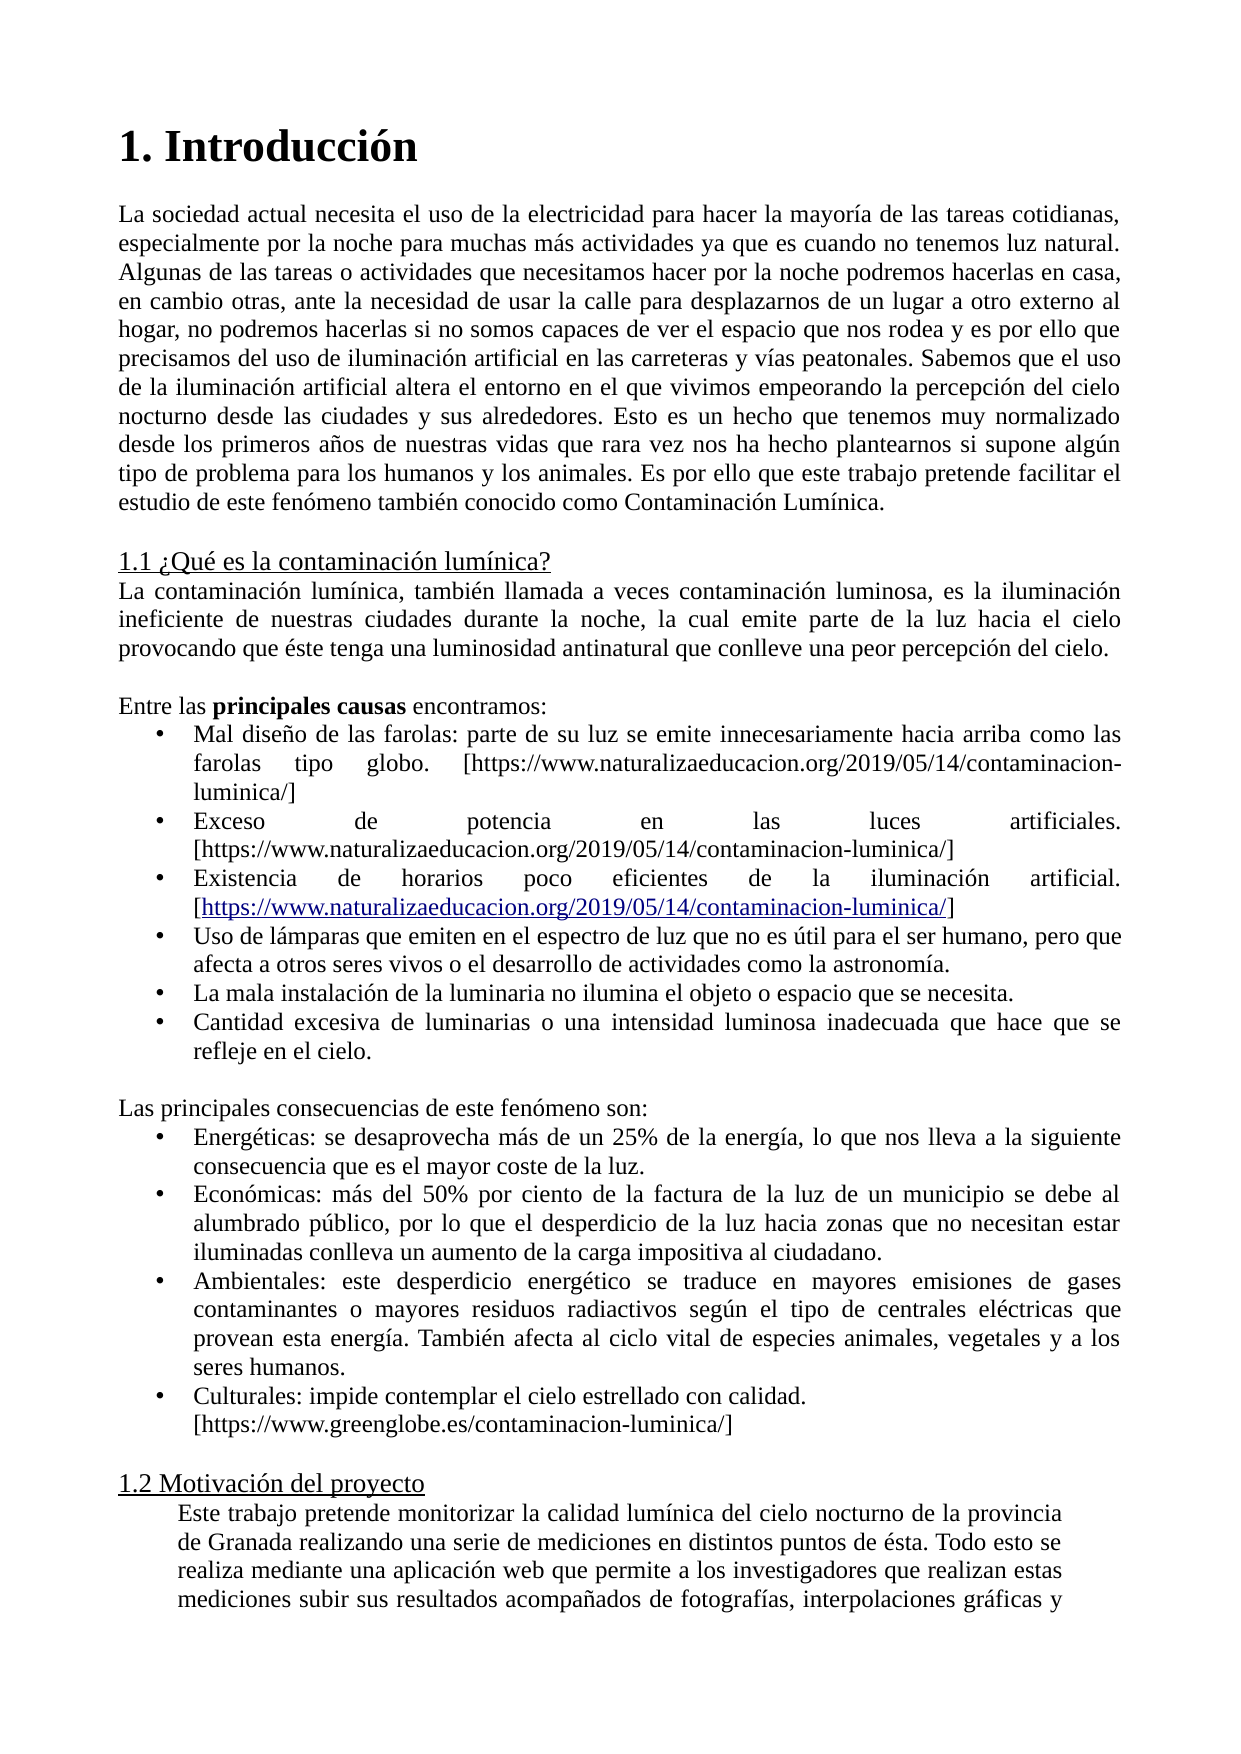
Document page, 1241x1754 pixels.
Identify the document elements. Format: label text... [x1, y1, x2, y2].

list Existencia de horarios poco eficientes de la iluminación artificial. [https://www.naturalizaeducacion.org/2019/05/14/contaminacion-luminica/] [156, 863, 1122, 921]
list Uso de lámparas que emiten en el espectro de luz que no es útil para el ser humano, pero que afecta a otros seres vivos o el desarrollo de actividades como la astronomía. [156, 921, 1122, 978]
text La sociedad actual necesita el uso de la electricidad para hacer la mayoría de las tareas cotidianas, especialmente por la noche para muchas más actividades ya que es cuando no tenemos luz natural. Algunas de las tareas o actividades que necesitamos hacer por la noche podremos hacerlas en casa, en cambio otras, ante la necesidad de usar la calle para desplazarnos de un lugar a otro externo al hogar, no podremos hacerlas si no somos capaces de ver el espacio que nos rodea y es por ello que precisamos del uso de iluminación artificial en las carreteras y vías peatonales. Sabemos que el uso de la iluminación artificial altera el entorno en el que vivimos empeorando la percepción del cielo nocturno desde las ciudades y sus alrededores. Esto es un hecho que tenemos muy normalizado desde los primeros años de nuestras vidas que rara vez nos ha hecho plantearnos si supone algún tipo de problema para los humanos y los animales. Es por ello que este trabajo pretende facilitar el estudio de este fenómeno también conocido como Contaminación Lumínica. [118, 199, 1122, 516]
text 1. Introducción [118, 118, 1122, 171]
list Exceso de potencia en las luces artificiales. [https://www.naturalizaeducacion.org/2019/05/14/contaminacion-luminica/] [156, 806, 1122, 863]
text La contaminación lumínica, también llamada a veces contaminación luminosa, es la iluminación ineficiente de nuestras ciudades durante la noche, la cual emite parte de la luz hacia el cielo provocando que éste tenga una luminosidad antinatural que conlleve una peor percepción del cielo. [118, 576, 1122, 662]
list La mala instalación de la luminaria no ilumina el objeto o espacio que se necesita. [156, 978, 1122, 1007]
text 1.1 ¿Qué es la contaminación lumínica? [118, 544, 1122, 576]
list Económicas: más del 50% por ciento de la factura de la luz de un municipio se debe al alumbrado público, por lo que el desperdicio de la luz hacia zonas que no necesitan estar iluminadas conlleva un aumento de la carga impositiva al ciudadano. [156, 1179, 1122, 1266]
list Cantidad excesiva de luminarias o una intensidad luminosa inadecuada que hace que se refleje en el cielo. [156, 1007, 1122, 1064]
list Culturales: impide contemplar el cielo estrellado con calidad. [156, 1381, 1122, 1409]
text 1.2 Motivación del proyecto [118, 1467, 1122, 1498]
text Las principales consecuencias de este fenómeno son: [118, 1093, 1122, 1122]
text Este trabajo pretende monitorizar la calidad lumínica del cielo nocturno de la provincia de Granada realizando una serie de mediciones en distintos puntos de ésta. Todo esto se realiza mediante una aplicación web que permite a los investigadores que realizan estas mediciones subir sus resultados acompañados de fotografías, interpolaciones gráficas y [177, 1498, 1063, 1613]
list Energéticas: se desaprovecha más de un 25% de la energía, lo que nos lleva a la siguiente consecuencia que es el mayor coste de la luz. [156, 1122, 1122, 1179]
list Mal diseño de las farolas: parte de su luz se emite innecesariamente hacia arriba como las farolas tipo globo. [https://www.naturalizaeducacion.org/2019/05/14/contaminacion-luminica/] [156, 719, 1122, 806]
list Ambientales: este desperdicio energético se traduce en mayores emisiones de gases contaminantes o mayores residuos radiactivos según el tipo de centrales eléctricas que provean esta energía. También afecta al ciclo vital de especies animales, vegetales y a los seres humanos. [156, 1266, 1122, 1381]
list [https://www.greenglobe.es/contaminacion-luminica/] [156, 1409, 1122, 1438]
text Entre las principales causas encontramos: [118, 691, 1122, 719]
